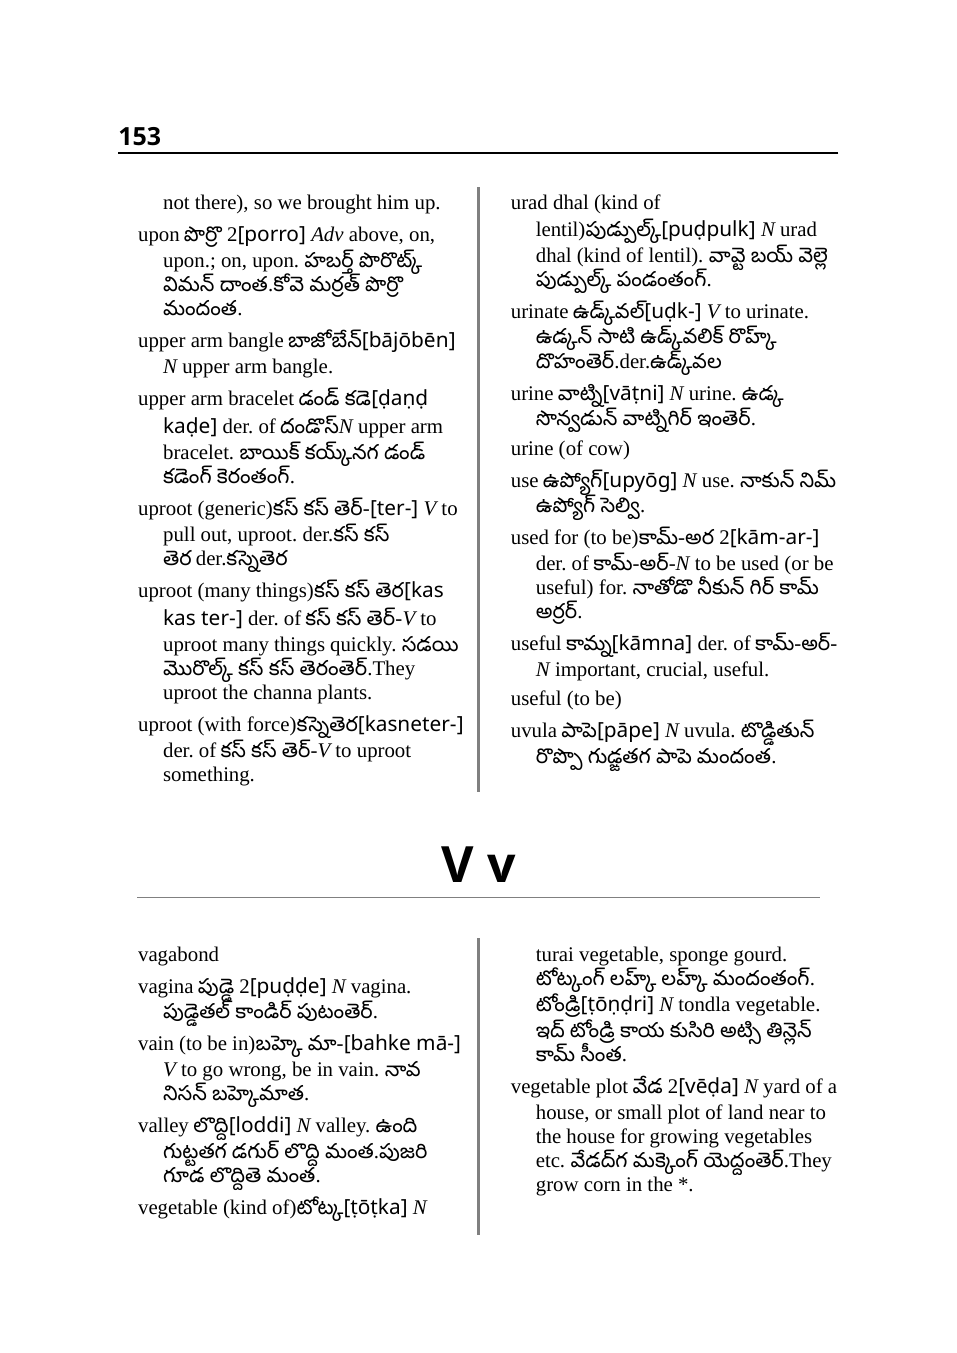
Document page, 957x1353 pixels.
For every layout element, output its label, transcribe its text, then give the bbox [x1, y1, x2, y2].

text useఉప్యోగ్[upyōg] N use. నాకున్ నిమ్ ఉప్యోగ్ సెల్వి. [492, 462, 837, 519]
text uproot (generic)కస్ కస్ తెర్-[ter-] V to pull out, uproot. der.కస్ కస్ తెరder.కస్నెతెర [119, 490, 465, 572]
text vegetable (kind of)టోట్క[ṭōṭka] N [119, 1189, 465, 1224]
text V v [137, 828, 820, 897]
text usefulకామ్న[kāmna] der. ofకామ్-అర్-N important, crucial, useful. [492, 625, 837, 683]
text urinateఉడ్క్‌వల్[uḍk-] V to urinate. ఉడ్కన్ సాటి ఉడ్క్‌వలిక్ రొహ్క్ దొహంతెర్.der.ఉడ్క్‌వల [492, 293, 837, 375]
text vagabond [119, 939, 465, 968]
text upper arm bangleబాజోబేన్[bājōbēn] N upper arm bangle. [119, 322, 465, 380]
text uvulaపాపె[pāpe] N uvula. టొడ్డితున్ రొప్పొ గుడ్ఙతగ పాపె మందంత. [492, 712, 837, 772]
text used for (to be)కామ్-అర 2[kām-ar-] der. ofకామ్-అర్-N to be used (or be useful) for. నాతోడొ నీకున్ గిర్ కామ్ అర్రర్. [492, 519, 837, 625]
text turai vegetable, sponge gourd. టోట్కంగ్ లహ్క్ లహ్క్ మందంతంగ్. టోండ్రి[ṭōṇḍri] N tondla vegetable. ఇద్ టోండ్రి కాయ కుసిరి అట్సి తిన్లెన్ కామ్ సీంత. [492, 939, 837, 1068]
text urad dhal (kind of lentil)పుడ్పుల్క్[puḍpulk] N urad dhal (kind of lentil). వావ్టె బయ్ వెల్లె పుడ్పుల్క్ పండంతంగ్. [492, 188, 837, 293]
text uproot (with force)కస్నెతెర[kasneter-] der. ofకస్ కస్ తెర్-V to uproot something. [119, 706, 465, 790]
text urineవాట్ని[vāṭni] N urine. ఉడ్క సొన్వడున్ వాట్నిగిర్ ఇంతెర్. [492, 375, 837, 432]
text vegetable plotవేడ 2[vēḍa] N yard of a house, or small plot of land near to the house for growing vegetables etc. వేడద్‌గ మక్కెంగ్ యెద్దంతెర్.They grow corn in the *. [492, 1068, 837, 1200]
text vaginaపుడ్డె 2[puḍḍe] N vagina. పుడ్డెతల్ కాండిర్ పుటంతెర్. [119, 968, 465, 1025]
text not there), so we brought him up. [119, 188, 465, 216]
text urine (of cow) [492, 432, 837, 462]
text upper arm braceletడండ్ కడె[ḍaṇḍ kaḍe] der. ofదండొస్N upper arm bracelet. బాయిక్ కయ్క్‌నగ డండ్ కడెంగ్ కెరంతంగ్. [119, 380, 465, 490]
text vain (to be in)బహ్కె మా-[bahke mā-] V to go wrong, be in vain. నావ నిసన్ బహ్కెమాత. [119, 1025, 465, 1107]
text valleyలొద్ది[loddi] N valley. ఉంది గుట్టతగ డగుర్ లొద్ది మంత.పుజరి గూడ లొద్దితె మంత. [119, 1107, 465, 1189]
text uponపొర్రొ 2[porro] Adv above, on, upon.; on, upon. హబర్త్ పొరొట్క్ విమన్ దాంత.కోవె మర్రత్ పొర్రొ మందంత. [119, 216, 465, 322]
text uproot (many things)కస్ కస్ తెర[kas kas ter-] der. ofకస్ కస్ తెర్-V to uproot many things quickly. సడయి మొరొల్క్ కస్ కస్ తెరంతెర్.They uproot the channa plants. [119, 572, 465, 706]
text useful (to be) [492, 683, 837, 712]
